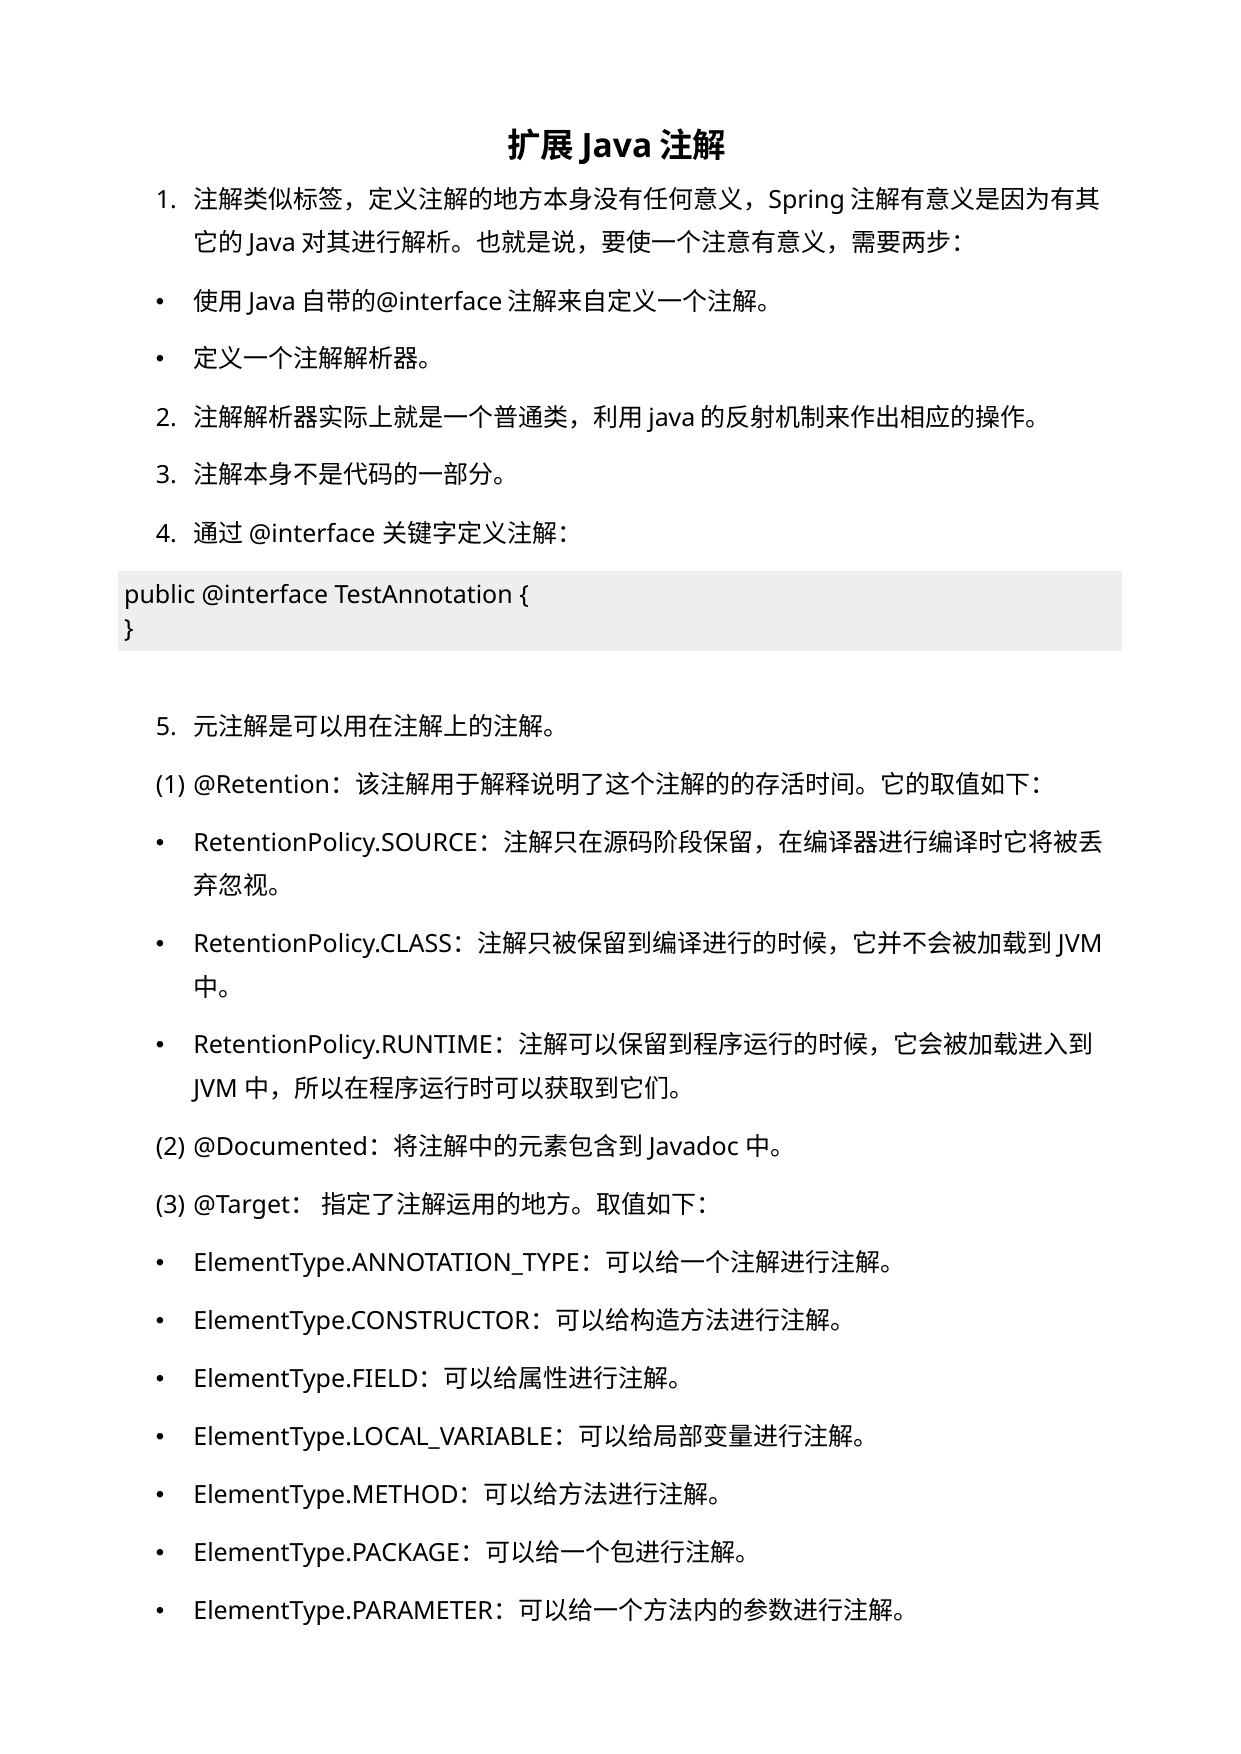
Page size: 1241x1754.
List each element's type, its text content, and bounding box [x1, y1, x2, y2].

list ElementType.METHOD：可以给方法进行注解。 [156, 1474, 1122, 1511]
list 使用Java自带的@interface注解来自定义一个注解。 [156, 281, 1122, 317]
list ElementType.FIELD：可以给属性进行注解。 [156, 1358, 1122, 1395]
list RetentionPolicy.SOURCE：注解只在源码阶段保留，在编译器进行编译时它将被丢弃忽视。 [156, 822, 1122, 902]
list 注解类似标签，定义注解的地方本身没有任何意义，Spring注解有意义是因为有其它的Java对其进行解析。也就是说，要使一个注意有意义，需要两步： [156, 179, 1122, 259]
list ElementType.ANNOTATION_TYPE：可以给一个注解进行注解。 [156, 1242, 1122, 1279]
list RetentionPolicy.CLASS：注解只被保留到编译进行的时候，它并不会被加载到 JVM 中。 [156, 923, 1122, 1003]
list @Documented：将注解中的元素包含到 Javadoc 中。 [156, 1126, 1122, 1163]
list ElementType.PARAMETER：可以给一个方法内的参数进行注解。 [156, 1591, 1122, 1627]
list @Retention：该注解用于解释说明了这个注解的的存活时间。它的取值如下： [156, 764, 1122, 800]
list ElementType.CONSTRUCTOR：可以给构造方法进行注解。 [156, 1301, 1122, 1337]
list 元注解是可以用在注解上的注解。 [156, 706, 1122, 742]
table_header public @interface TestAnnotation { } [118, 571, 1122, 651]
list 通过 @interface 关键字定义注解： [156, 513, 1122, 549]
list 注解本身不是代码的一部分。 [156, 455, 1122, 491]
list @Target： 指定了注解运用的地方。取值如下： [156, 1184, 1122, 1221]
subtitle 扩展 Java注解 [118, 118, 1122, 167]
list ElementType.PACKAGE：可以给一个包进行注解。 [156, 1533, 1122, 1569]
list 定义一个注解解析器。 [156, 339, 1122, 375]
list RetentionPolicy.RUNTIME：注解可以保留到程序运行的时候，它会被加载进入到 JVM 中，所以在程序运行时可以获取到它们。 [156, 1025, 1122, 1105]
list 注解解析器实际上就是一个普通类，利用java的反射机制来作出相应的操作。 [156, 397, 1122, 433]
list ElementType.LOCAL_VARIABLE：可以给局部变量进行注解。 [156, 1417, 1122, 1453]
